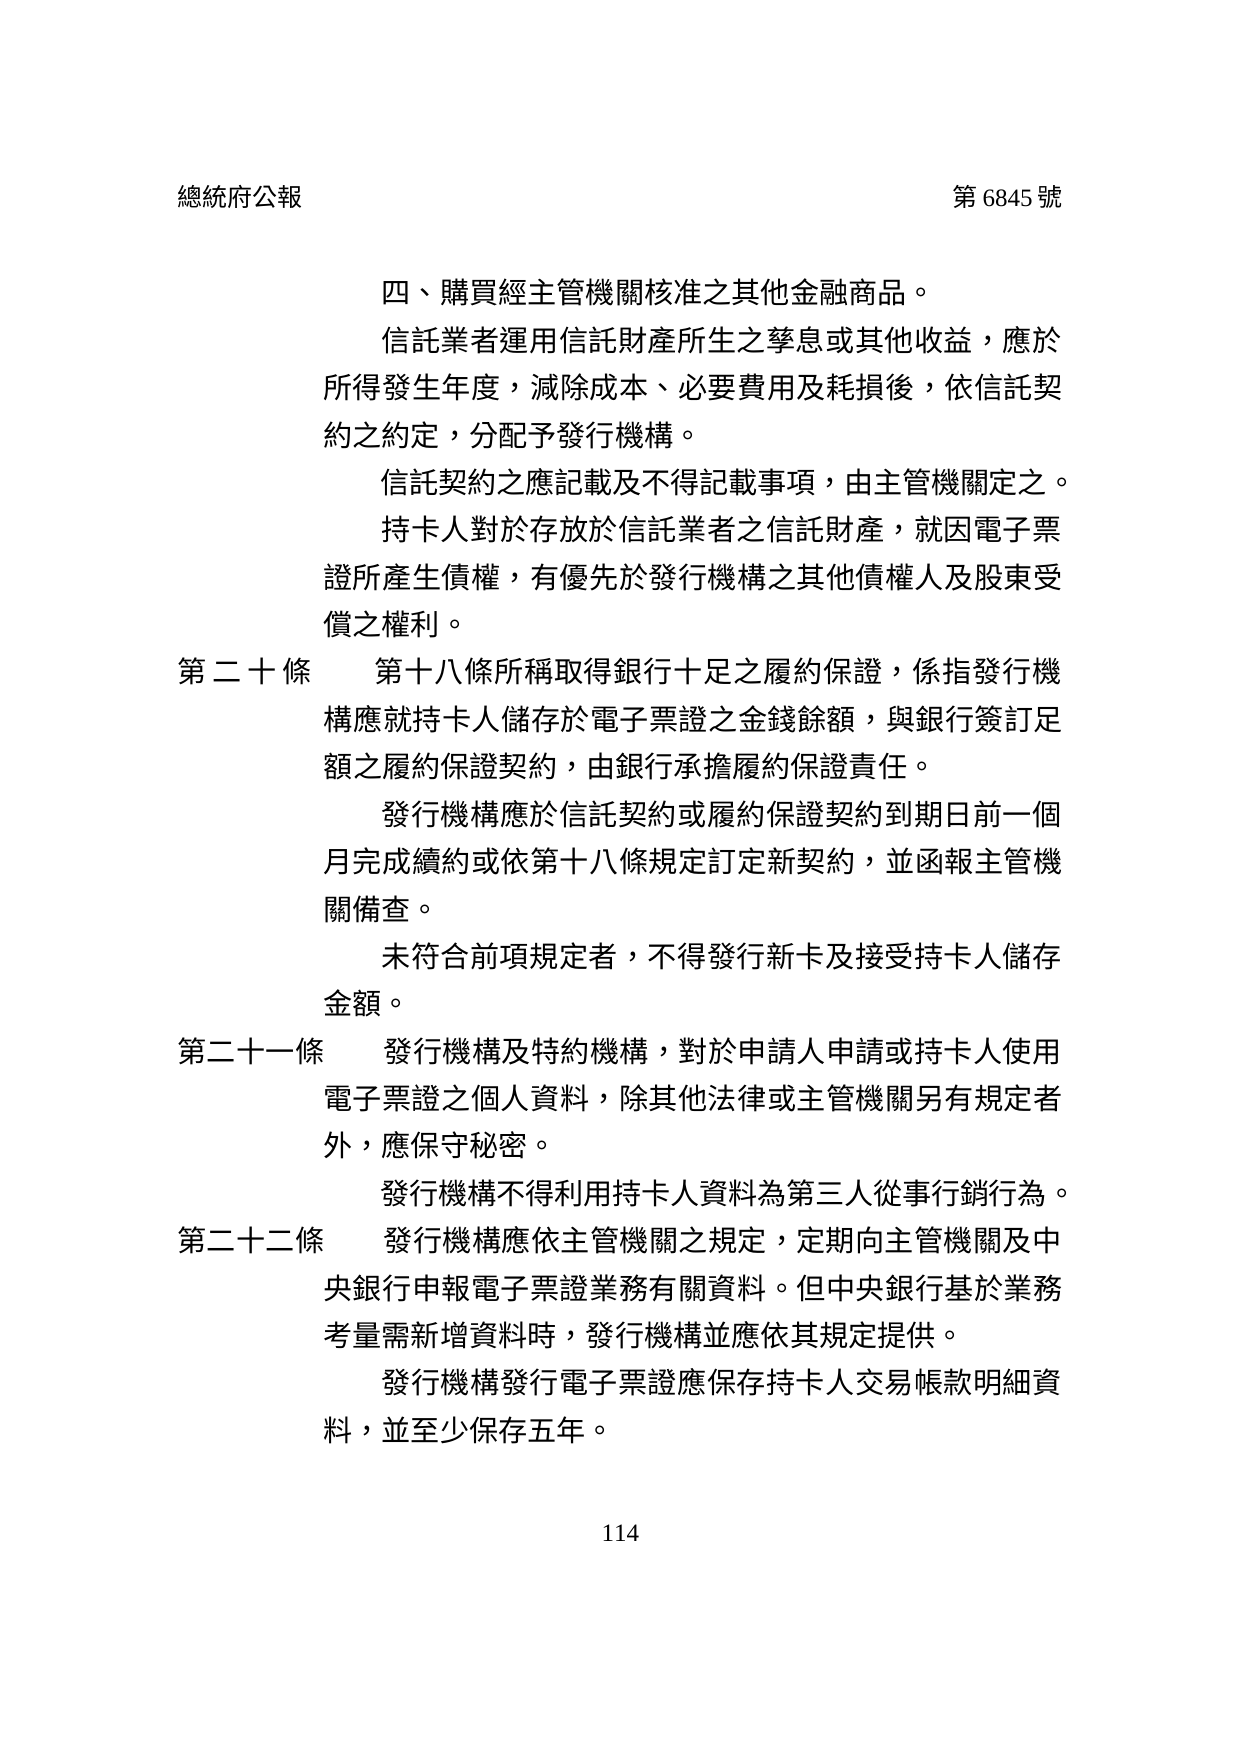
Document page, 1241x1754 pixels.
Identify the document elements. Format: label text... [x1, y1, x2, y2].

text 第二十一條 發行機構及特約機構，對於申請人申請或持卡人使用電子票證之個人資料，除其他法律或主管機關另有規定者外，應保守秘密。 [177, 1024, 1063, 1166]
text 信託業者運用信託財產所生之孳息或其他收益，應於所得發生年度，減除成本、必要費用及耗損後，依信託契約之約定，分配予發行機構。 [323, 313, 1063, 455]
text 信託契約之應記載及不得記載事項，由主管機關定之。 [323, 455, 1063, 503]
text 第二十條 第十八條所稱取得銀行十足之履約保證，係指發行機構應就持卡人儲存於電子票證之金錢餘額，與銀行簽訂足額之履約保證契約，由銀行承擔履約保證責任。 [177, 645, 1063, 787]
text 持卡人對於存放於信託業者之信託財產，就因電子票證所產生債權，有優先於發行機構之其他債權人及股東受償之權利。 [323, 503, 1063, 645]
text 四、購買經主管機關核准之其他金融商品。 [381, 266, 1063, 313]
text 發行機構應於信託契約或履約保證契約到期日前一個月完成續約或依第十八條規定訂定新契約，並函報主管機關備查。 [323, 787, 1063, 929]
text 第二十二條 發行機構應依主管機關之規定，定期向主管機關及中央銀行申報電子票證業務有關資料。但中央銀行基於業務考量需新增資料時，發行機構並應依其規定提供。 [177, 1214, 1063, 1356]
text 發行機構不得利用持卡人資料為第三人從事行銷行為。 [323, 1166, 1063, 1214]
text 發行機構發行電子票證應保存持卡人交易帳款明細資料，並至少保存五年。 [323, 1356, 1063, 1451]
text 未符合前項規定者，不得發行新卡及接受持卡人儲存金額。 [323, 929, 1063, 1024]
